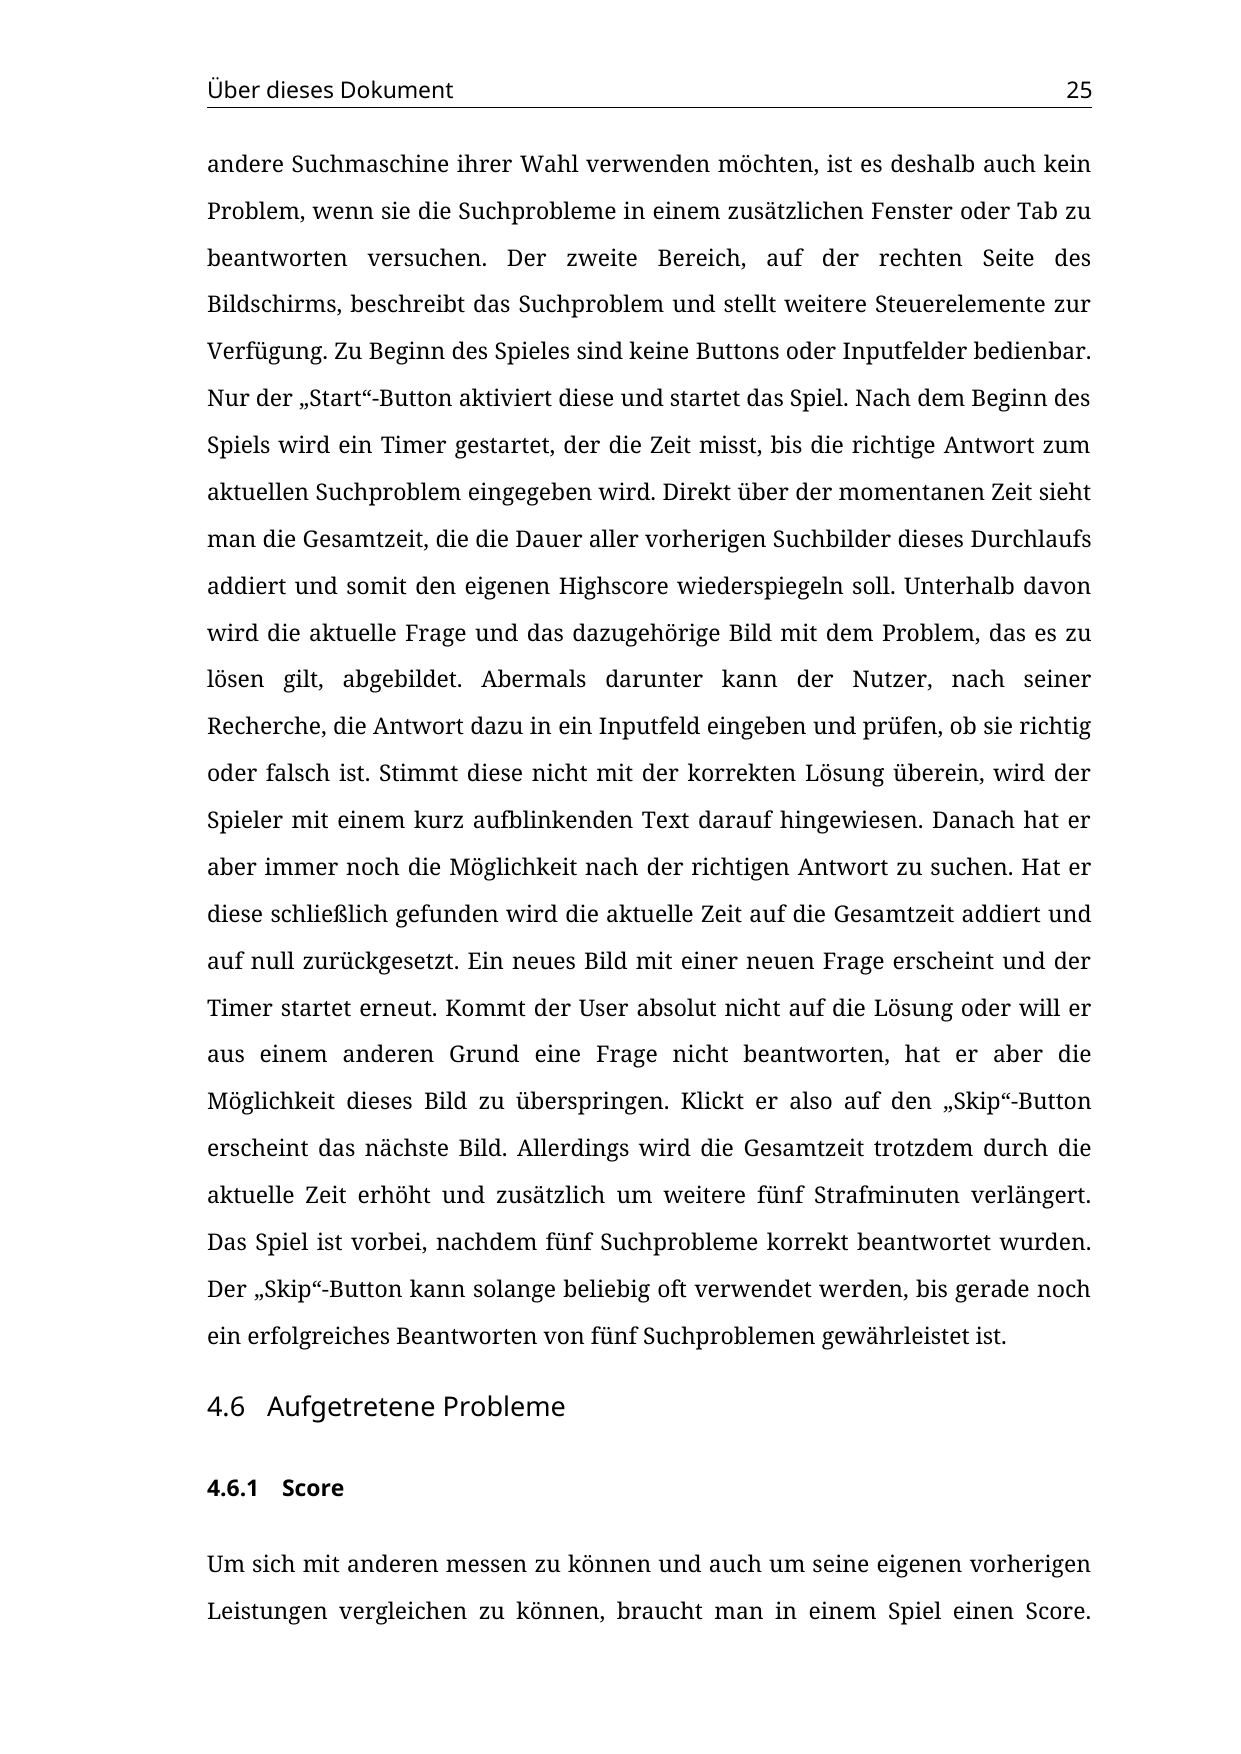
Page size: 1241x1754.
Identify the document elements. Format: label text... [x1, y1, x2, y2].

text andere Suchmaschine ihrer Wahl verwenden möchten, ist es deshalb auch kein Problem, wenn sie die Suchprobleme in einem zusätzlichen Fenster oder Tab zu beantworten versuchen. Der zweite Bereich, auf der rechten Seite des Bildschirms, beschreibt das Suchproblem und stellt weitere Steuerelemente zur Verfügung. Zu Beginn des Spieles sind keine Buttons oder Inputfelder bedienbar. Nur der „Start“-Button aktiviert diese und startet das Spiel. Nach dem Beginn des Spiels wird ein Timer gestartet, der die Zeit misst, bis die richtige Antwort zum aktuellen Suchproblem eingegeben wird. Direkt über der momentanen Zeit sieht man die Gesamtzeit, die die Dauer aller vorherigen Suchbilder dieses Durchlaufs addiert und somit den eigenen Highscore wiederspiegeln soll. Unterhalb davon wird die aktuelle Frage und das dazugehörige Bild mit dem Problem, das es zu lösen gilt, abgebildet. Abermals darunter kann der Nutzer, nach seiner Recherche, die Antwort dazu in ein Inputfeld eingeben und prüfen, ob sie richtig oder falsch ist. Stimmt diese nicht mit der korrekten Lösung überein, wird der Spieler mit einem kurz aufblinkenden Text darauf hingewiesen. Danach hat er aber immer noch die Möglichkeit nach der richtigen Antwort zu suchen. Hat er diese schließlich gefunden wird die aktuelle Zeit auf die Gesamtzeit addiert und auf null zurückgesetzt. Ein neues Bild mit einer neuen Frage erscheint und der Timer startet erneut. Kommt der User absolut nicht auf die Lösung oder will er aus einem anderen Grund eine Frage nicht beantworten, hat er aber die Möglichkeit dieses Bild zu überspringen. Klickt er also auf den „Skip“-Button erscheint das nächste Bild. Allerdings wird die Gesamtzeit trotzdem durch die aktuelle Zeit erhöht und zusätzlich um weitere fünf Strafminuten verlängert. Das Spiel ist vorbei, nachdem fünf Suchprobleme korrekt beantwortet wurden. Der „Skip“-Button kann solange beliebig oft verwendet werden, bis gerade noch ein erfolgreiches Beantworten von fünf Suchproblemen gewährleistet ist. [207, 148, 1092, 1351]
subtitle Score [207, 1472, 1092, 1503]
text Um sich mit anderen messen zu können und auch um seine eigenen vorherigen Leistungen vergleichen zu können, braucht man in einem Spiel einen Score. [207, 1548, 1092, 1627]
subtitle Aufgetretene Probleme [207, 1387, 1092, 1424]
